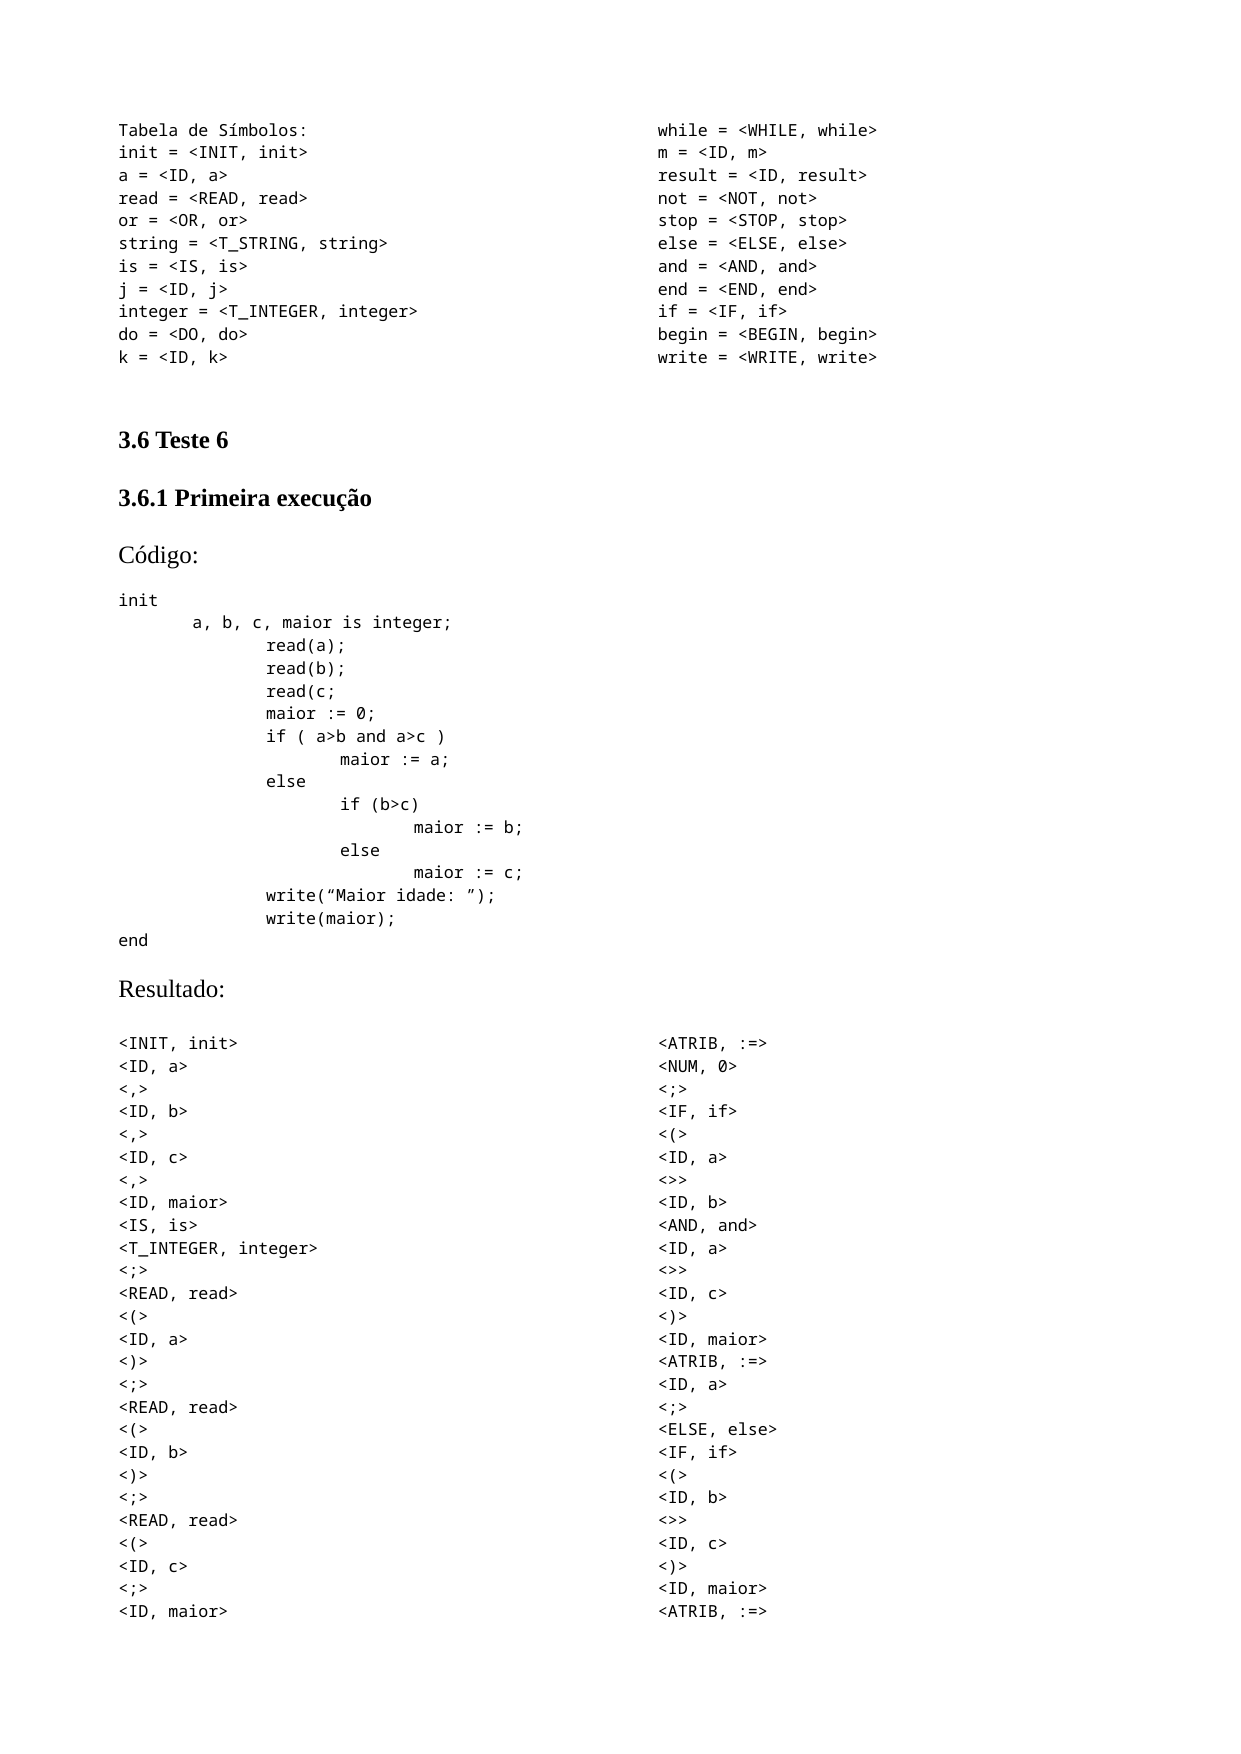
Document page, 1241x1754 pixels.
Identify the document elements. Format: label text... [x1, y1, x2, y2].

text read = <READ, read> [118, 186, 583, 209]
text <>> [658, 1168, 1122, 1191]
text <ID, a> [118, 1327, 583, 1350]
text else [118, 770, 1122, 793]
text <ATRIB, :=> [658, 1032, 1122, 1054]
text <IF, if> [658, 1100, 1122, 1123]
text <NUM, 0> [658, 1054, 1122, 1077]
text <ID, maior> [658, 1327, 1122, 1350]
text <ID, c> [658, 1282, 1122, 1304]
text a, b, c, maior is integer; [118, 611, 1122, 634]
text while = <WHILE, while> [658, 118, 1122, 141]
text <ID, c> [118, 1145, 583, 1168]
text maior := b; [118, 815, 1122, 838]
text <ATRIB, :=> [658, 1599, 1122, 1622]
text else = <ELSE, else> [658, 232, 1122, 254]
text maior := a; [118, 747, 1122, 770]
text <ID, a> [658, 1372, 1122, 1395]
text <READ, read> [118, 1395, 583, 1418]
text <ID, maior> [658, 1577, 1122, 1599]
text <ID, b> [118, 1441, 583, 1463]
text <ELSE, else> [658, 1418, 1122, 1441]
text 3.6 Teste 6 [118, 425, 1122, 454]
text <;> [118, 1577, 583, 1599]
text <ID, a> [118, 1054, 583, 1077]
text Código: [118, 540, 1122, 569]
text <ID, maior> [118, 1191, 583, 1213]
text Tabela de Símbolos: [118, 118, 583, 141]
text <;> [118, 1259, 583, 1282]
text k = <ID, k> [118, 345, 583, 368]
text Resultado: [118, 974, 1122, 1003]
text <READ, read> [118, 1282, 583, 1304]
text <IS, is> [118, 1213, 583, 1236]
text <T_INTEGER, integer> [118, 1236, 583, 1259]
text <;> [118, 1372, 583, 1395]
text read(b); [118, 656, 1122, 679]
text <(> [118, 1531, 583, 1554]
text result = <ID, result> [658, 163, 1122, 186]
text <ID, c> [658, 1531, 1122, 1554]
text <,> [118, 1077, 583, 1100]
text end [118, 929, 1122, 952]
text write(maior); [118, 906, 1122, 929]
text is = <IS, is> [118, 254, 583, 277]
text write = <WRITE, write> [658, 345, 1122, 368]
text <;> [118, 1486, 583, 1509]
text begin = <BEGIN, begin> [658, 322, 1122, 345]
text <>> [658, 1259, 1122, 1282]
text and = <AND, and> [658, 254, 1122, 277]
text read(c; [118, 679, 1122, 702]
text else [118, 838, 1122, 861]
text <(> [658, 1123, 1122, 1145]
text <)> [658, 1304, 1122, 1327]
text <INIT, init> [118, 1032, 583, 1054]
text maior := c; [118, 861, 1122, 883]
text <ID, maior> [118, 1599, 583, 1622]
text if (b>c) [118, 793, 1122, 815]
text end = <END, end> [658, 277, 1122, 300]
text or = <OR, or> [118, 209, 583, 232]
text <READ, read> [118, 1509, 583, 1531]
text string = <T_STRING, string> [118, 232, 583, 254]
text <)> [118, 1463, 583, 1486]
text <ID, b> [118, 1100, 583, 1123]
text <)> [658, 1554, 1122, 1577]
text <,> [118, 1168, 583, 1191]
text <ID, c> [118, 1554, 583, 1577]
text maior := 0; [118, 702, 1122, 724]
text stop = <STOP, stop> [658, 209, 1122, 232]
text <ID, b> [658, 1486, 1122, 1509]
text <ID, a> [658, 1236, 1122, 1259]
text a = <ID, a> [118, 163, 583, 186]
text read(a); [118, 634, 1122, 656]
text <;> [658, 1077, 1122, 1100]
text <(> [118, 1418, 583, 1441]
text do = <DO, do> [118, 322, 583, 345]
text <ATRIB, :=> [658, 1350, 1122, 1372]
text write(“Maior idade: ”); [118, 883, 1122, 906]
text <(> [118, 1304, 583, 1327]
text integer = <T_INTEGER, integer> [118, 300, 583, 322]
text <;> [658, 1395, 1122, 1418]
text if = <IF, if> [658, 300, 1122, 322]
text <)> [118, 1350, 583, 1372]
text init = <INIT, init> [118, 141, 583, 163]
text <(> [658, 1463, 1122, 1486]
text 3.6.1 Primeira execução [118, 483, 1122, 512]
text init [118, 588, 1122, 611]
text j = <ID, j> [118, 277, 583, 300]
text m = <ID, m> [658, 141, 1122, 163]
text if ( a>b and a>c ) [118, 724, 1122, 747]
text <IF, if> [658, 1441, 1122, 1463]
text <,> [118, 1123, 583, 1145]
text not = <NOT, not> [658, 186, 1122, 209]
text <>> [658, 1509, 1122, 1531]
text <ID, a> [658, 1145, 1122, 1168]
text <ID, b> [658, 1191, 1122, 1213]
text <AND, and> [658, 1213, 1122, 1236]
